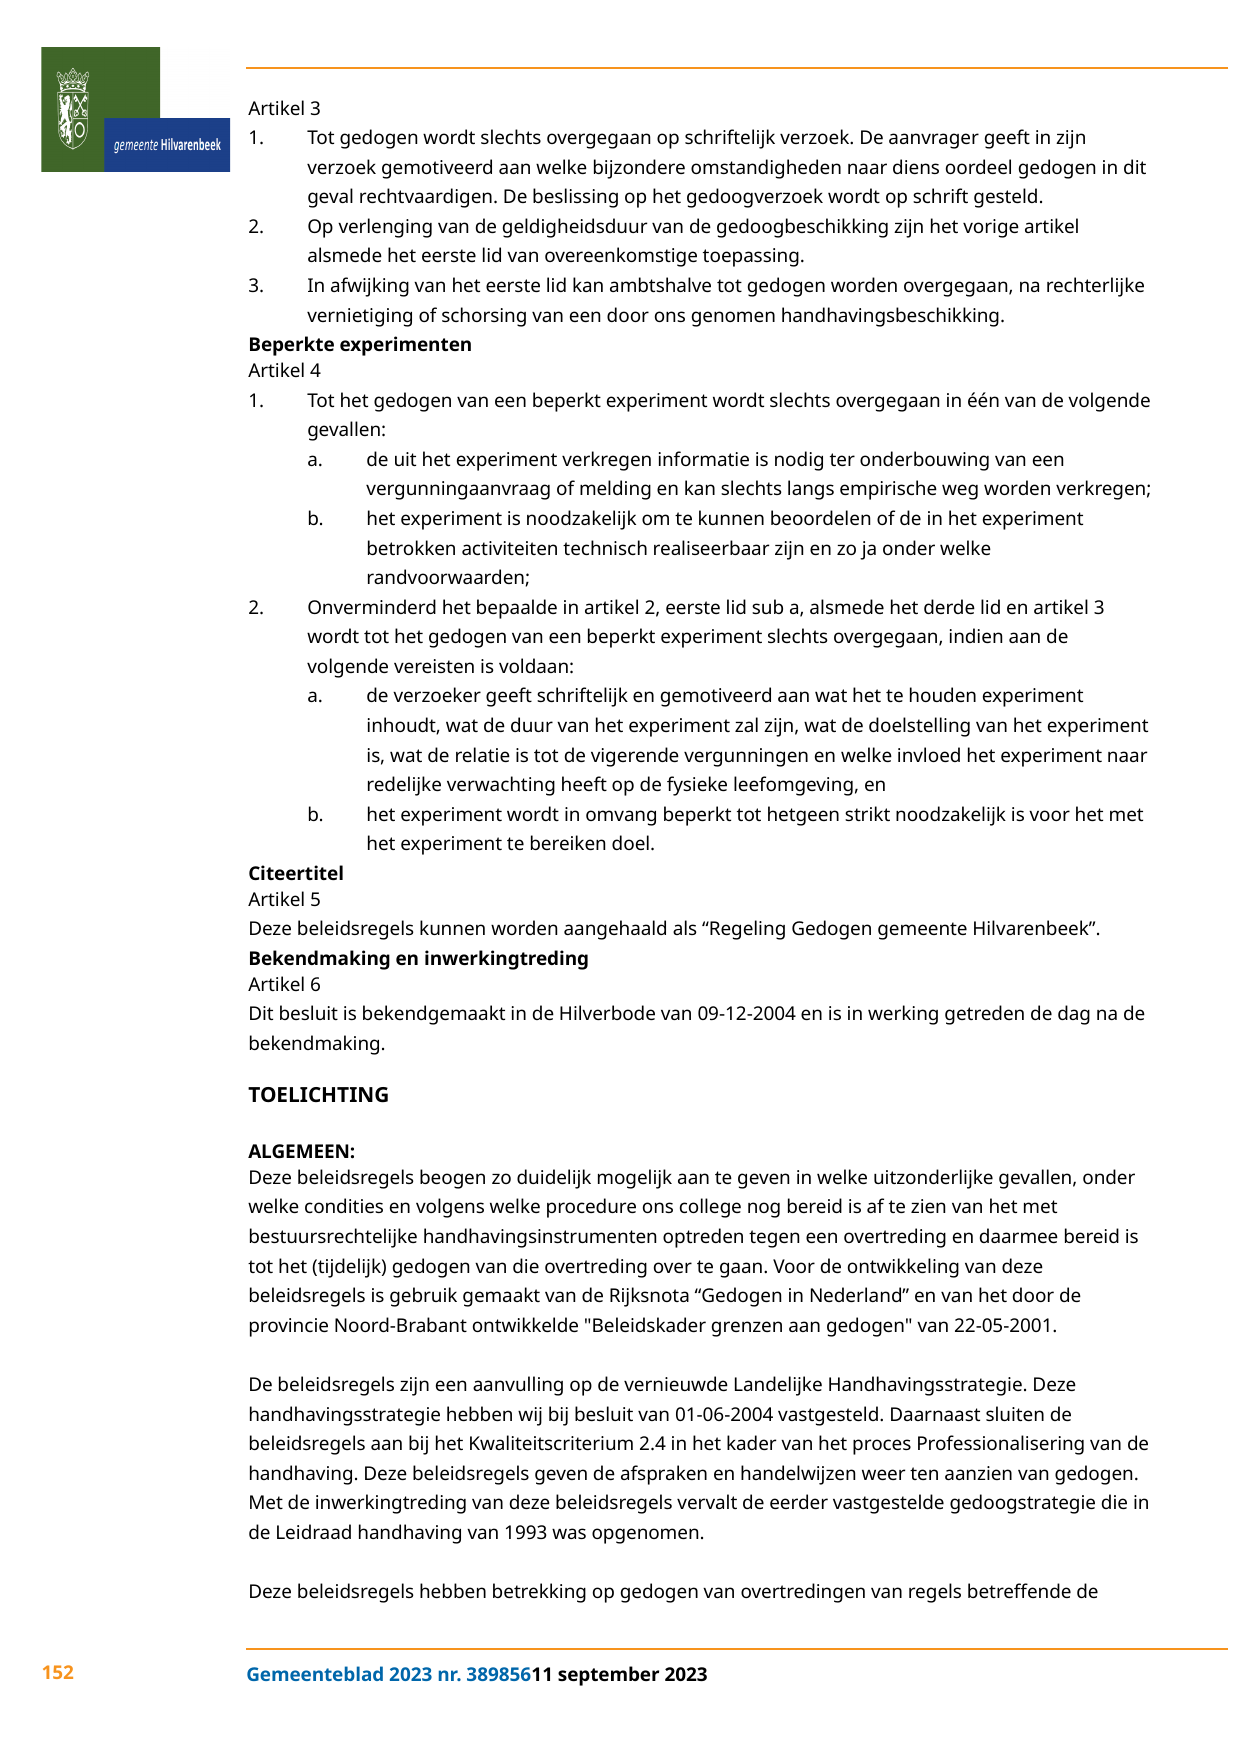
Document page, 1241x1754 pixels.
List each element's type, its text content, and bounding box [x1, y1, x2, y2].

list de verzoeker geeft schriftelijk en gemotiveerd aan wat het te houden experiment inhoudt, wat de duur van het experiment zal zijn, wat de doelstelling van het experiment is, wat de relatie is tot de vigerende vergunningen en welke invloed het experiment naar redelijke verwachting heeft op de fysieke leefomgeving, en [307, 683, 1152, 797]
list Tot het gedogen van een beperkt experiment wordt slechts overgegaan in één van de volgende gevallen: [248, 387, 1152, 442]
text Deze beleidsregels hebben betrekking op gedogen van overtredingen van regels betreffende de [248, 1578, 1152, 1604]
list het experiment wordt in omvang beperkt tot hetgeen strikt noodzakelijk is voor het met het experiment te bereiken doel. [307, 801, 1152, 856]
text Artikel 6 [248, 971, 1152, 996]
list het experiment is noodzakelijk om te kunnen beoordelen of de in het experiment betrokken activiteiten technisch realiseerbaar zijn en zo ja onder welke randvoorwaarden; [307, 505, 1152, 590]
picture [41, 47, 231, 172]
text Artikel 4 [248, 357, 1152, 383]
text Citeertitel [248, 860, 1152, 886]
list Onverminderd het bepaalde in artikel 2, eerste lid sub a, alsmede het derde lid en artikel 3 wordt tot het gedogen van een beperkt experiment slechts overgegaan, indien aan de volgende vereisten is voldaan: [248, 594, 1152, 679]
list de uit het experiment verkregen informatie is nodig ter onderbouwing van een vergunningaanvraag of melding en kan slechts langs empirische weg worden verkregen; [307, 446, 1152, 501]
text ALGEMEEN: [248, 1138, 1152, 1164]
text De beleidsregels zijn een aanvulling op de vernieuwde Landelijke Handhavingsstrategie. Deze handhavingsstrategie hebben wij bij besluit van 01-06-2004 vastgesteld. Daarnaast sluiten de beleidsregels aan bij het Kwaliteitscriterium 2.4 in het kader van het proces Professionalisering van de handhaving. Deze beleidsregels geven de afspraken en handelwijzen weer ten aanzien van gedogen. Met de inwerkingtreding van deze beleidsregels vervalt de eerder vastgestelde gedoogstrategie die in de Leidraad handhaving van 1993 was opgenomen. [248, 1371, 1152, 1545]
text Artikel 5 [248, 886, 1152, 912]
list In afwijking van het eerste lid kan ambtshalve tot gedogen worden overgegaan, na rechterlijke vernietiging of schorsing van een door ons genomen handhavingsbeschikking. [248, 272, 1152, 328]
text Artikel 3 [248, 95, 1152, 121]
text Deze beleidsregels beogen zo duidelijk mogelijk aan te geven in welke uitzonderlijke gevallen, onder welke condities en volgens welke procedure ons college nog bereid is af te zien van het met bestuursrechtelijke handhavingsinstrumenten optreden tegen een overtreding en daarmee bereid is tot het (tijdelijk) gedogen van die overtreding over te gaan. Voor de ontwikkeling van deze beleidsregels is gebruik gemaakt van de Rijksnota “Gedogen in Nederland” en van het door de provincie Noord-Brabant ontwikkelde "Beleidskader grenzen aan gedogen" van 22-05-2001. [248, 1164, 1152, 1338]
text Deze beleidsregels kunnen worden aangehaald als “Regeling Gedogen gemeente Hilvarenbeek”. [248, 915, 1152, 941]
list Tot gedogen wordt slechts overgegaan op schriftelijk verzoek. De aanvrager geeft in zijn verzoek gemotiveerd aan welke bijzondere omstandigheden naar diens oordeel gedogen in dit geval rechtvaardigen. De beslissing op het gedoogverzoek wordt op schrift gesteld. [248, 124, 1152, 209]
list Op verlenging van de geldigheidsduur van de gedoogbeschikking zijn het vorige artikel alsmede het eerste lid van overeenkomstige toepassing. [248, 213, 1152, 268]
text TOELICHTING [248, 1080, 1152, 1109]
text Bekendmaking en inwerkingtreding [248, 945, 1152, 971]
text Beperkte experimenten [248, 331, 1152, 357]
text Dit besluit is bekendgemaakt in de Hilverbode van 09-12-2004 en is in werking getreden de dag na de bekendmaking. [248, 1000, 1152, 1056]
